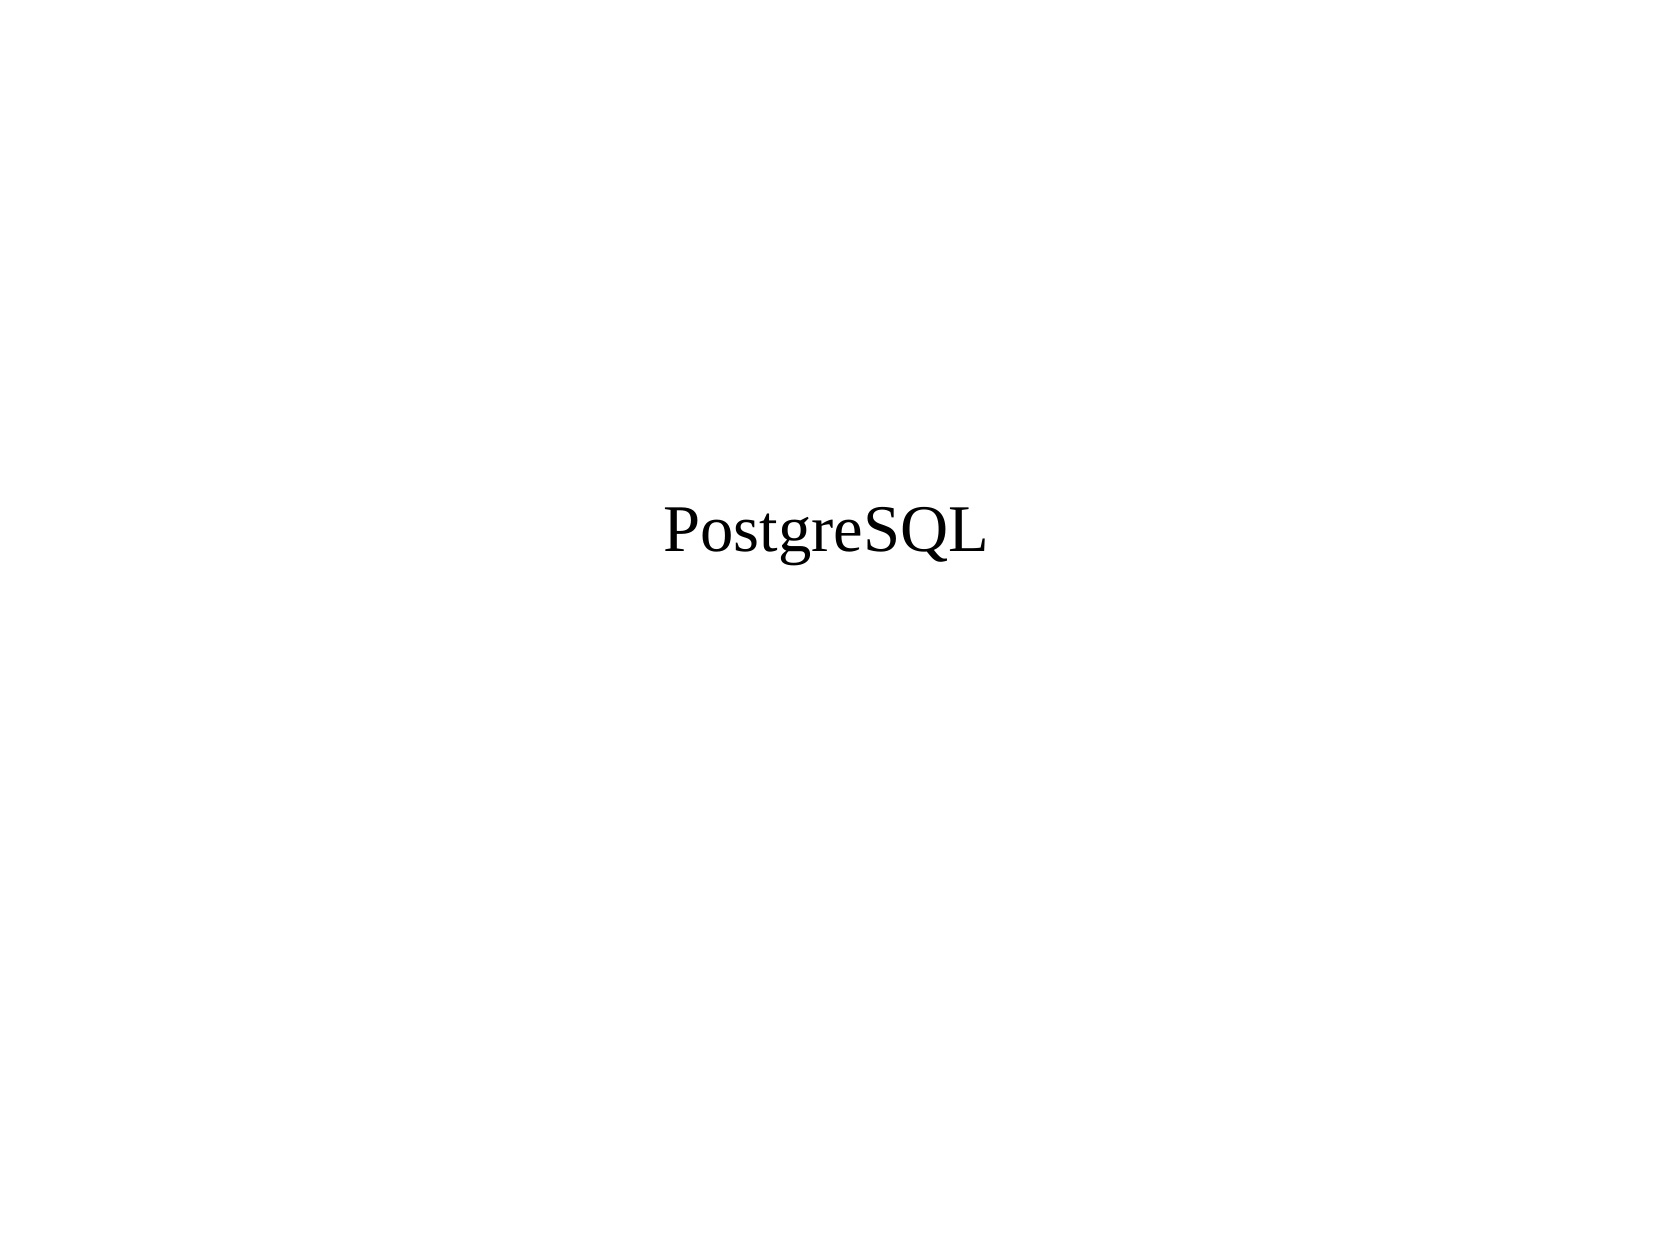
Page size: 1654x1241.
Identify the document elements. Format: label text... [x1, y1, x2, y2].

subtitle PostgreSQL [82, 49, 1571, 1010]
